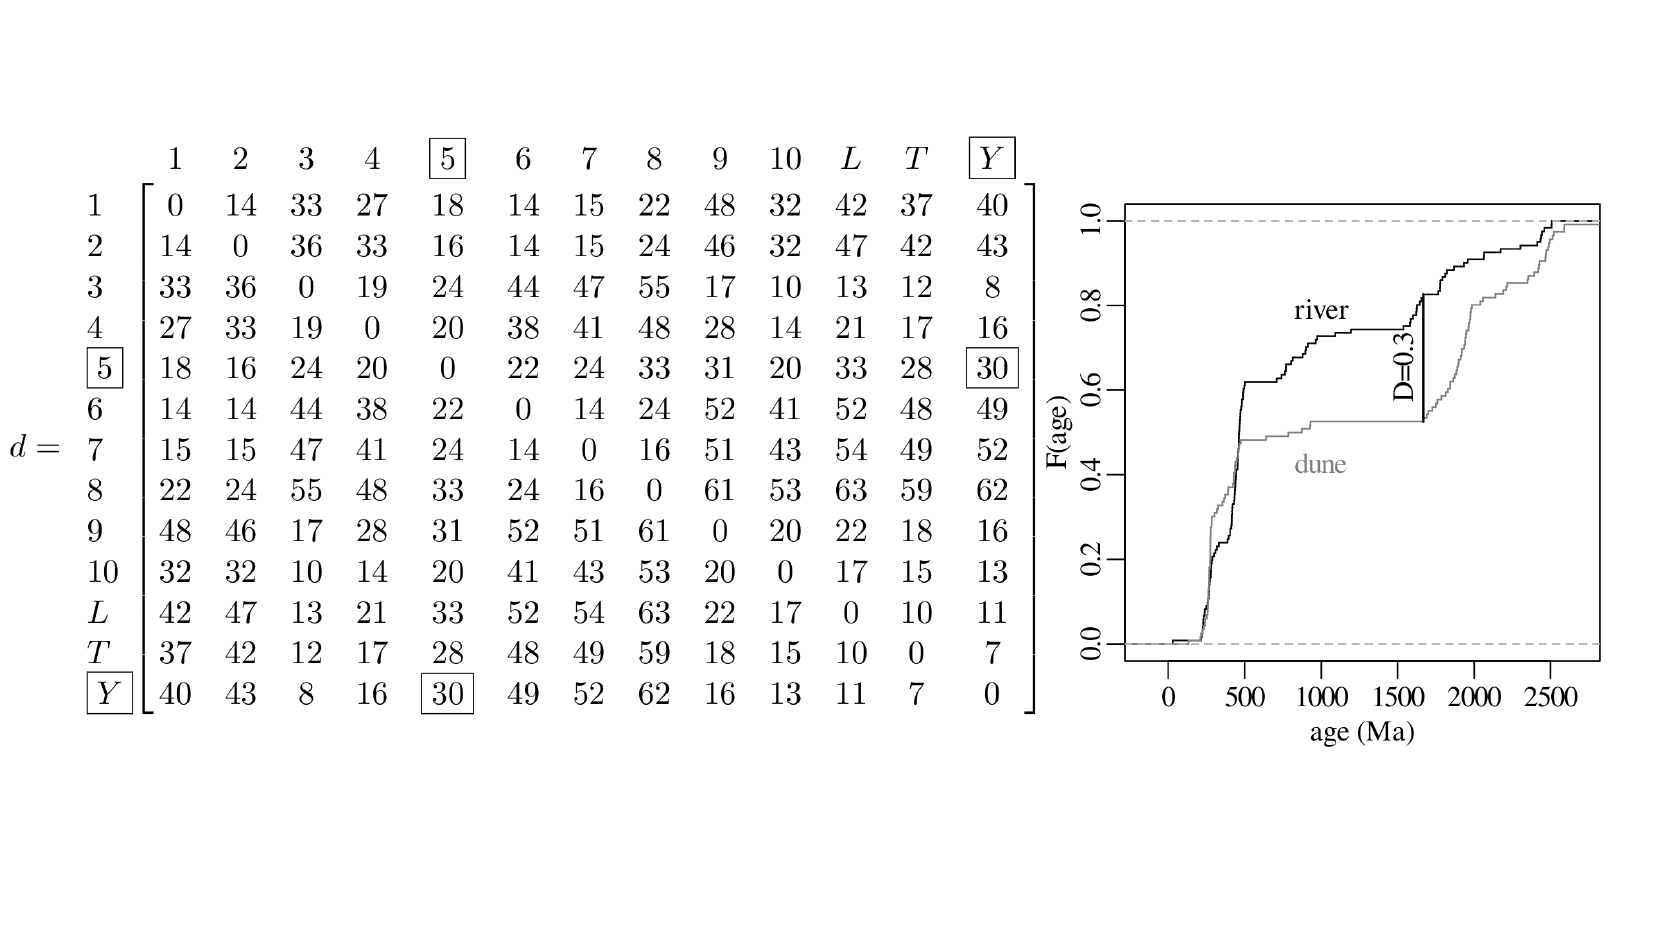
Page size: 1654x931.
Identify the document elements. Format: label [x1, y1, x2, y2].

picture [4, 127, 1041, 721]
picture [1043, 194, 1607, 751]
